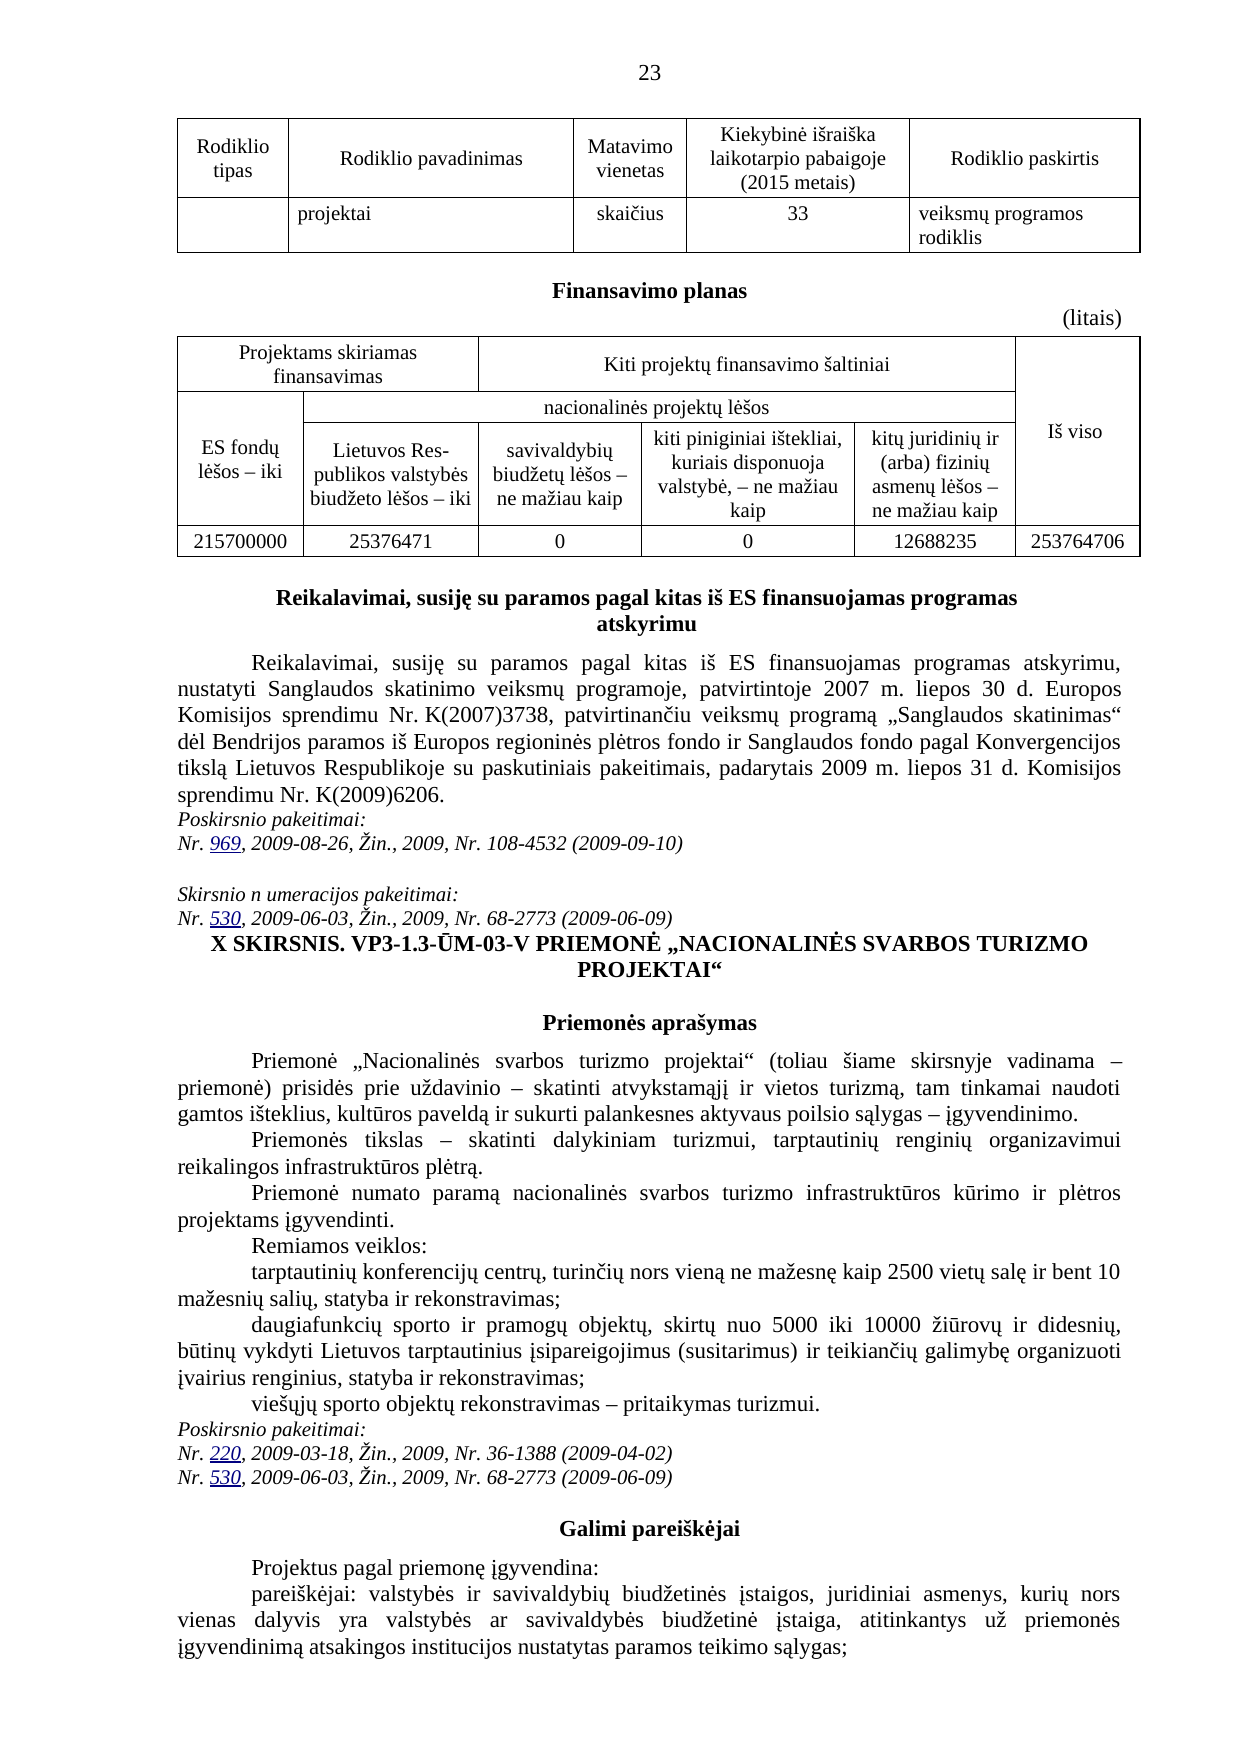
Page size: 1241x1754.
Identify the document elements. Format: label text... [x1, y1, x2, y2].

text (litais) [177, 304, 1122, 330]
text Reikalavimai, susiję su paramos pagal kitas iš ES finansuojamas programas atskyrimu [177, 584, 1122, 636]
table_cell 33 [687, 198, 909, 252]
table_cell veiksmų programos rodiklis [910, 198, 1139, 252]
table_header Rodiklio tipas [178, 119, 288, 197]
table_cell projektai [289, 198, 573, 252]
text Nr. 530, 2009-06-03, Žin., 2009, Nr. 68-2773 (2009-06-09) [177, 906, 1122, 929]
table_cell 12688235 [855, 526, 1015, 556]
table_cell 25376471 [304, 526, 478, 556]
table_cell 0 [642, 526, 854, 556]
text Nr. 530, 2009-06-03, Žin., 2009, Nr. 68-2773 (2009-06-09) [177, 1464, 1122, 1489]
text Priemonės tikslas – skatinti dalykiniam turizmui, tarptautinių renginių organizavimui reikalingos infrastruktūros plėtrą. [177, 1127, 1122, 1179]
table_cell 253764706 [1016, 526, 1139, 556]
table_cell skaičius [574, 198, 686, 252]
subtitle X Skirsnis. VP3-1.3-ŪM-03-V PRIEMONĖ „NACIONALINĖS SVARBOS TURIZMO PROJEKTAI“ [177, 929, 1122, 982]
table_cell kitų juridinių ir (arba) fizinių asmenų lėšos – ne mažiau kaip [855, 423, 1015, 525]
text Poskirsnio pakeitimai: [177, 807, 1122, 831]
table_header Matavimo vienetas [574, 119, 686, 197]
text Projektus pagal priemonę įgyvendina: [177, 1554, 1122, 1580]
table_cell kiti piniginiai ištekliai, kuriais disponuoja valstybė, – ne mažiau kaip [642, 423, 854, 525]
table_cell 215700000 [178, 526, 303, 556]
table_header Rodiklio pavadinimas [289, 119, 573, 197]
table_cell 0 [479, 526, 641, 556]
text Galimi pareiškėjai [177, 1515, 1122, 1541]
text Reikalavimai, susiję su paramos pagal kitas iš ES finansuojamas programas atskyrimu, nustatyti Sanglaudos skatinimo veiksmų programoje, patvirtintoje 2007 m. liepos 30 d. Europos Komisijos sprendimu Nr. K(2007)3738, patvirtinančiu veiksmų programą „Sanglaudos skatinimas“ dėl Bendrijos paramos iš Europos regioninės plėtros fondo ir Sanglaudos fondo pagal Konvergencijos tikslą Lietuvos Respublikoje su paskutiniais pakeitimais, padarytais 2009 m. liepos 31 d. Komisijos sprendimu Nr. K(2009)6206. [177, 649, 1122, 807]
text Skirsnio n umeracijos pakeitimai: [177, 881, 1122, 906]
table_cell ES fondų lėšos – iki [178, 392, 303, 525]
table_cell [178, 198, 288, 252]
text Priemonė numato paramą nacionalinės svarbos turizmo infrastruktūros kūrimo ir plėtros projektams įgyvendinti. [177, 1179, 1122, 1232]
text Nr. 220, 2009-03-18, Žin., 2009, Nr. 36-1388 (2009-04-02) [177, 1441, 1122, 1464]
table_header Kiti projektų finansavimo šaltiniai [479, 337, 1015, 391]
text Remiamos veiklos: [177, 1232, 1122, 1258]
text Nr. 969, 2009-08-26, Žin., 2009, Nr. 108-4532 (2009-09-10) [177, 831, 1122, 855]
table_cell Lietuvos Res­publikos valsty­bės biudžeto lėšos – iki [304, 423, 478, 525]
table_header Kiekybinė išraiška laikotarpio pabaigoje (2015 metais) [687, 119, 909, 197]
table_cell nacionalinės projektų lėšos [304, 392, 1015, 422]
text Priemonė „Nacionalinės svarbos turizmo projektai“ (toliau šiame skirsnyje vadinama – priemonė) prisidės prie uždavinio – skatinti atvykstamąjį ir vietos turizmą, tam tinkamai naudoti gamtos išteklius, kultūros paveldą ir sukurti palankesnes aktyvaus poilsio sąlygas – įgyvendinimo. [177, 1047, 1122, 1127]
text tarptautinių konferencijų centrų, turinčių nors vieną ne mažesnę kaip 2500 vietų salę ir bent 10 mažesnių salių, statyba ir rekonstravimas; [177, 1258, 1122, 1311]
table_cell savivaldybių biudžetų lėšos – ne mažiau kaip [479, 423, 641, 525]
text Poskirsnio pakeitimai: [177, 1416, 1122, 1441]
text viešųjų sporto objektų rekonstravimas – pritaikymas turizmui. [177, 1390, 1122, 1416]
text Finansavimo planas [177, 277, 1122, 304]
text pareiškėjai: valstybės ir savivaldybių biudžetinės įstaigos, juridiniai asmenys, kurių nors vienas dalyvis yra valstybės ar savivaldybės biudžetinė įstaiga, atitinkantys už priemonės įgyvendinimą atsakingos institucijos nustatytas paramos teikimo sąlygas; [177, 1580, 1122, 1659]
table_header Rodiklio paskirtis [910, 119, 1139, 197]
text daugiafunkcių sporto ir pramogų objektų, skirtų nuo 5000 iki 10000 žiūrovų ir didesnių, būtinų vykdyti Lietuvos tarptautinius įsipareigojimus (susitarimus) ir teikiančių galimybę organizuoti įvairius renginius, statyba ir rekonstravimas; [177, 1311, 1122, 1390]
table_header Projektams skiriamas finansavimas [178, 337, 478, 391]
text Priemonės aprašymas [177, 1009, 1122, 1035]
table_header Iš viso [1016, 337, 1139, 525]
